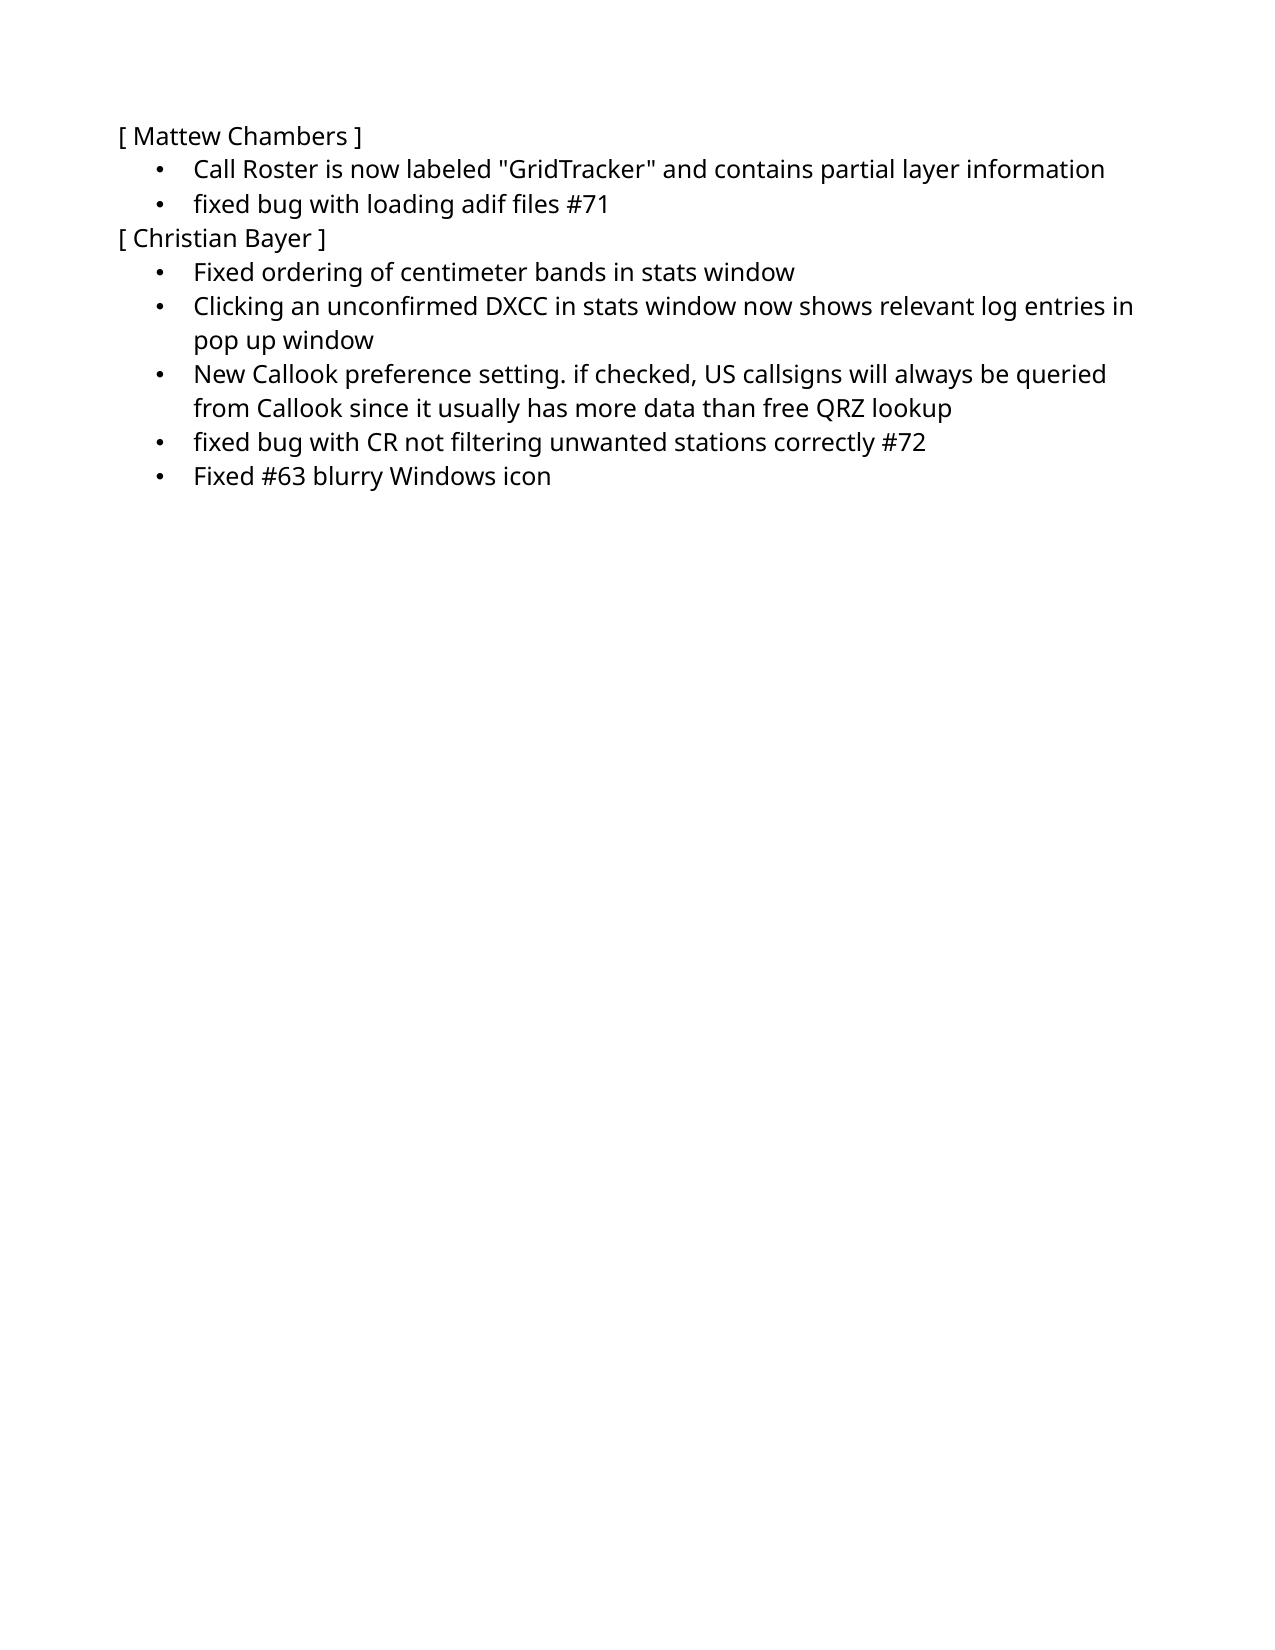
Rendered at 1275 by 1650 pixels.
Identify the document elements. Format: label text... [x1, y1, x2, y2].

text [ Mattew Chambers ] [118, 118, 1157, 152]
list Fixed ordering of centimeter bands in stats window [156, 254, 1157, 288]
list fixed bug with CR not filtering unwanted stations correctly #72 [156, 425, 1157, 459]
list Fixed #63 blurry Windows icon [156, 459, 1157, 493]
list Clicking an unconfirmed DXCC in stats window now shows relevant log entries in pop up window [156, 288, 1157, 357]
list Call Roster is now labeled "GridTracker" and contains partial layer information [156, 152, 1157, 186]
list fixed bug with loading adif files #71 [156, 186, 1157, 220]
text [ Christian Bayer ] [118, 220, 1157, 254]
list New Callook preference setting. if checked, US callsigns will always be queried from Callook since it usually has more data than free QRZ lookup [156, 357, 1157, 425]
